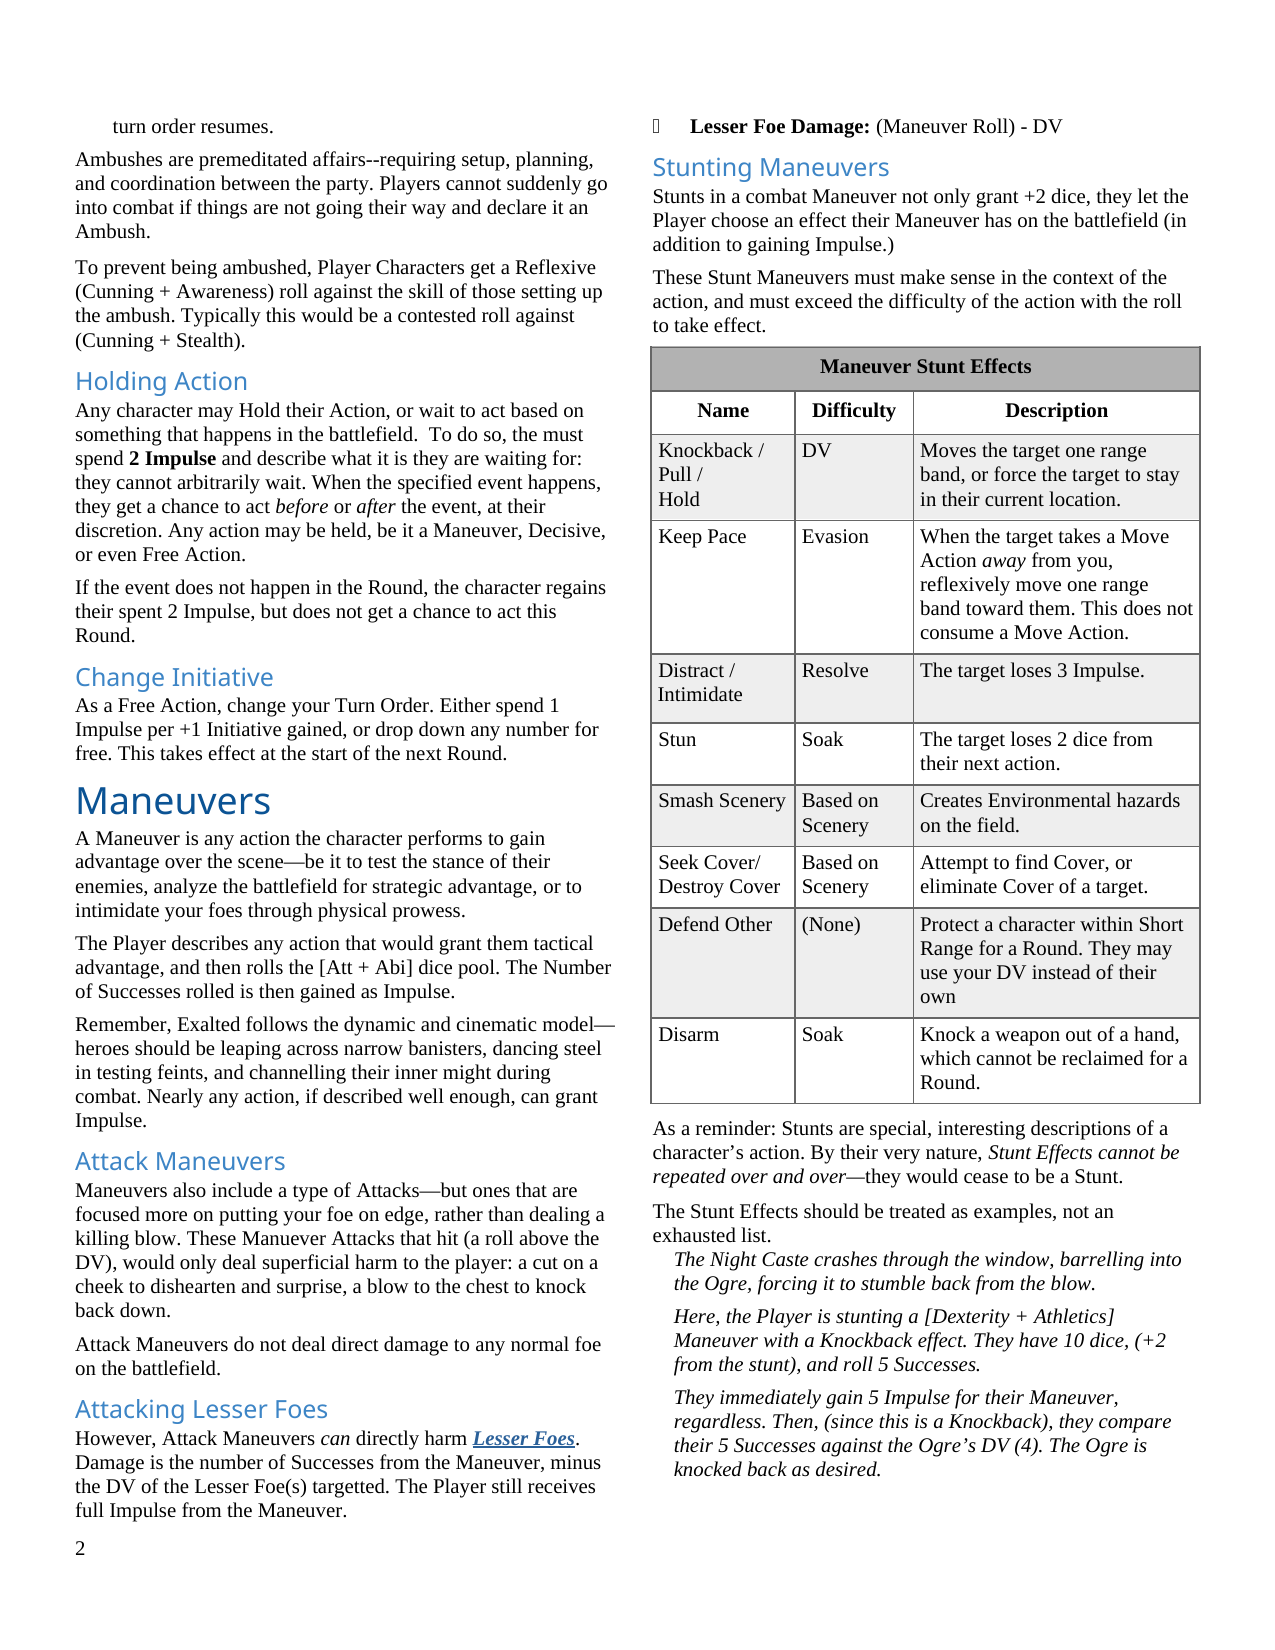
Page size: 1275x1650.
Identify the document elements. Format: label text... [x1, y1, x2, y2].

subtitle Stunting Maneuvers [652, 150, 1200, 184]
table_cell When the target takes a Move Action away from you, reflexively move one range band toward them. This does not consume a Move Action. [914, 521, 1199, 653]
table_cell The target loses 3 Impulse. [914, 655, 1199, 722]
table_cell Name [652, 392, 794, 434]
table_cell Knockback / Pull / Hold [652, 435, 794, 519]
table_cell Distract / Intimidate [652, 655, 794, 722]
table_cell Resolve [796, 655, 913, 722]
table_cell Keep Pace [652, 521, 794, 653]
text The Player describes any action that would grant them tactical advantage, and then rolls the [Att + Abi] dice pool. The Number of Successes rolled is then gained as Impulse. [75, 931, 622, 1003]
table_cell Soak [796, 724, 913, 784]
subtitle Maneuvers [75, 774, 622, 825]
text Maneuvers also include a type of Attacks—but ones that are focused more on putting your foe on edge, rather than dealing a killing blow. These Manuever Attacks that hit (a roll above the DV), would only deal superficial harm to the player: a cut on a cheek to dishearten and surprise, a blow to the chest to knock back down. [75, 1178, 622, 1322]
text Attack Maneuvers do not deal direct damage to any normal foe on the battlefield. [75, 1331, 622, 1379]
table_cell The target loses 2 dice from their next action. [914, 724, 1199, 784]
table_header Maneuver Stunt Effects [652, 348, 1199, 390]
subtitle Attack Maneuvers [75, 1144, 622, 1178]
table_cell Protect a character within Short Range for a Round. They may use your DV instead of their own [914, 909, 1199, 1017]
table_cell Evasion [796, 521, 913, 653]
table_cell DV [796, 435, 913, 519]
table_cell Moves the target one range band, or force the target to stay in their current location. [914, 435, 1199, 519]
text The Stunt Effects should be treated as examples, not an exhausted list. [652, 1199, 1200, 1247]
table_cell Based on Scenery [796, 847, 913, 907]
table_cell Disarm [652, 1019, 794, 1103]
text However, Attack Maneuvers can directly harm Lesser Foes. Damage is the number of Successes from the Maneuver, minus the DV of the Lesser Foe(s) targetted. The Player still receives full Impulse from the Maneuver. [75, 1426, 622, 1522]
text As a Free Action, change your Turn Order. Either spend 1 Impulse per +1 Initiative gained, or drop down any number for free. This takes effect at the start of the next Round. [75, 693, 622, 765]
text These Stunt Maneuvers must make sense in the context of the action, and must exceed the difficulty of the action with the roll to take effect. [652, 265, 1200, 337]
table_cell Defend Other [652, 909, 794, 1017]
subtitle Attacking Lesser Foes [75, 1392, 622, 1426]
text They immediately gain 5 Impulse for their Maneuver, regardless. Then, (since this is a Knockback), they compare their 5 Successes against the Ogre’s DV (4). The Ogre is knocked back as desired. [673, 1385, 1200, 1481]
subtitle Holding Action [75, 363, 622, 398]
table_cell Soak [796, 1019, 913, 1103]
text Ambushes are premeditated affairs--requiring setup, planning, and coordination between the party. Players cannot suddenly go into combat if things are not going their way and declare it an Ambush. [75, 147, 622, 243]
list turn order resumes. [75, 114, 622, 138]
text Any character may Hold their Action, or wait to act based on something that happens in the battlefield. To do so, the must spend 2 Impulse and describe what it is they are waiting for: they cannot arbitrarily wait. When the specified event happens, they get a chance to act before or after the event, at their discretion. Any action may be held, be it a Maneuver, Decisive, or even Free Action. [75, 398, 622, 566]
text If the event does not happen in the Round, the character regains their spent 2 Impulse, but does not get a chance to act this Round. [75, 575, 622, 647]
subtitle Change Initiative [75, 659, 622, 693]
table_cell Based on Scenery [796, 786, 913, 846]
table_cell Knock a weapon out of a hand, which cannot be reclaimed for a Round. [914, 1019, 1199, 1103]
table_cell Stun [652, 724, 794, 784]
text A Maneuver is any action the character performs to gain advantage over the scene—be it to test the stance of their enemies, analyze the battlefield for strategic advantage, or to intimidate your foes through physical prowess. [75, 825, 622, 922]
text As a reminder: Stunts are special, interesting descriptions of a character’s action. By their very nature, Stunt Effects cannot be repeated over and over—they would cease to be a Stunt. [652, 1116, 1200, 1188]
table_cell Creates Environmental hazards on the field. [914, 786, 1199, 846]
list Lesser Foe Damage: (Maneuver Roll) - DV [652, 114, 1200, 138]
table_cell Description [914, 392, 1199, 434]
table_cell (None) [796, 909, 913, 1017]
text Here, the Player is stunting a [Dexterity + Athletics] Maneuver with a Knockback effect. They have 10 dice, (+2 from the stunt), and roll 5 Successes. [673, 1304, 1200, 1376]
text To prevent being ambushed, Player Characters get a Reflexive (Cunning + Awareness) roll against the skill of those setting up the ambush. Typically this would be a contested roll against (Cunning + Stealth). [75, 255, 622, 352]
table_cell Difficulty [796, 392, 913, 434]
text Stunts in a combat Maneuver not only grant +2 dice, they let the Player choose an effect their Maneuver has on the battlefield (in addition to gaining Impulse.) [652, 184, 1200, 256]
text The Night Caste crashes through the window, barrelling into the Ogre, forcing it to stumble back from the blow. [673, 1247, 1200, 1295]
table_cell Seek Cover/ Destroy Cover [652, 847, 794, 907]
table_cell Smash Scenery [652, 786, 794, 846]
text Remember, Exalted follows the dynamic and cinematic model—heroes should be leaping across narrow banisters, dancing steel in testing feints, and channelling their inner might during combat. Nearly any action, if described well enough, can grant Impulse. [75, 1012, 622, 1132]
table_cell Attempt to find Cover, or eliminate Cover of a target. [914, 847, 1199, 907]
